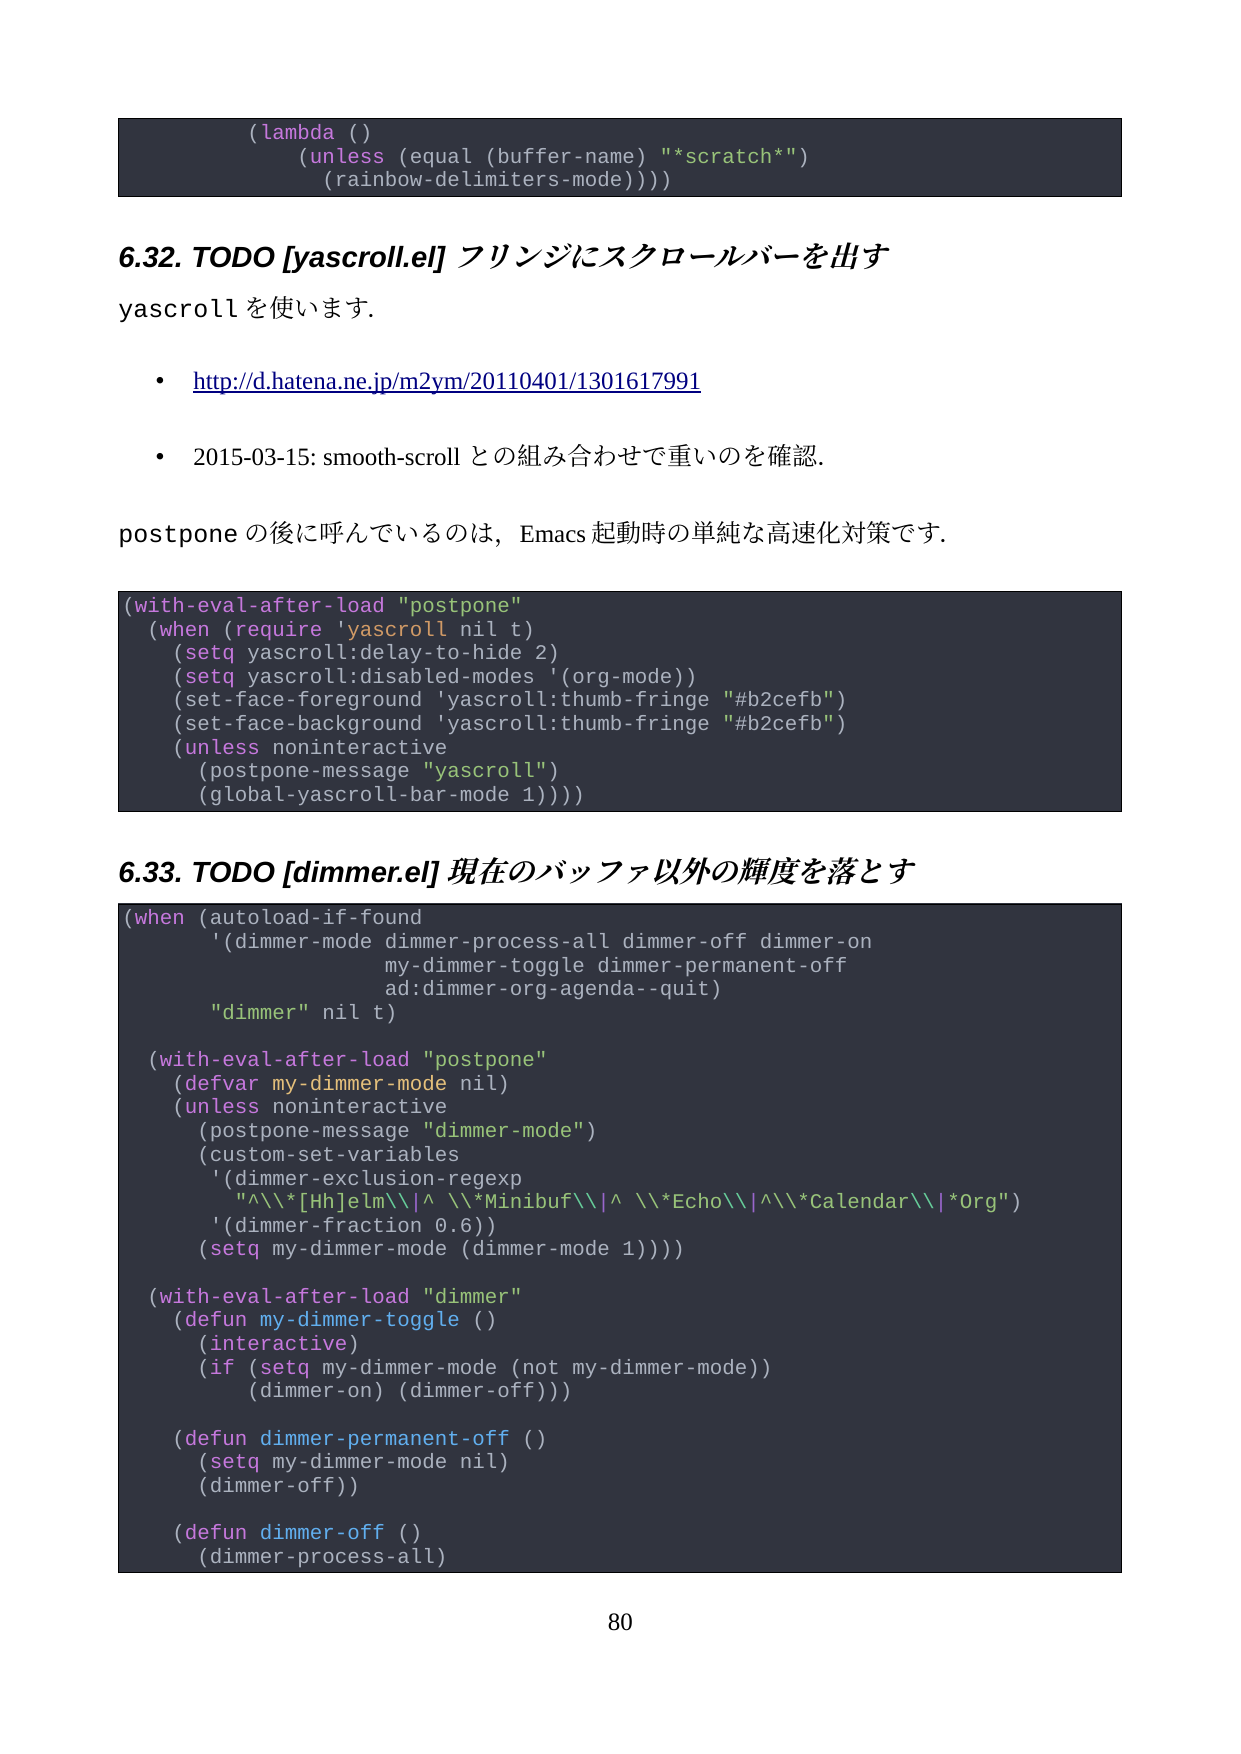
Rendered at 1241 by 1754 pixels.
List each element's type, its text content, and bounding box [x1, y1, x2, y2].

text (lambda () [119, 119, 1121, 142]
text (with-eval-after-load "dimmer" [119, 1282, 1121, 1305]
text (when (autoload-if-found [119, 905, 1121, 927]
text (with-eval-after-load "postpone" [119, 1045, 1121, 1069]
text postpone の後に呼んでいるのは，Emacs起動時の単純な高速化対策です． [118, 513, 1122, 578]
text (unless (equal (buffer-name) "*scratch*") [119, 142, 1121, 165]
text (rainbow-delimiters-mode)))) [119, 165, 1121, 196]
text '(dimmer-fraction 0.6)) [119, 1211, 1121, 1234]
text (unless noninteractive [119, 1093, 1121, 1116]
text (defun my-dimmer-toggle () [119, 1305, 1121, 1329]
text yascroll を使います． [118, 289, 1122, 354]
text (setq my-dimmer-mode nil) [119, 1447, 1121, 1471]
text "^\\*[Hh]elm\\|^ \\*Minibuf\\|^ \\*Echo\\|^\\*Calendar\\|*Org") [119, 1187, 1121, 1211]
text (setq my-dimmer-mode (dimmer-mode 1)))) [119, 1234, 1121, 1258]
list 2015-03-15: smooth-scroll との組み合わせで重いのを確認． [156, 436, 1122, 501]
text ad:dimmer-org-agenda--quit) [119, 974, 1121, 998]
text (when (require 'yascroll nil t) [119, 614, 1121, 638]
text (unless noninteractive [119, 733, 1121, 756]
text (with-eval-after-load "postpone" [119, 592, 1121, 614]
text '(dimmer-mode dimmer-process-all dimmer-off dimmer-on [119, 927, 1121, 951]
text (if (setq my-dimmer-mode (not my-dimmer-mode)) [119, 1353, 1121, 1376]
text (set-face-foreground 'yascroll:thumb-fringe "#b2cefb") [119, 686, 1121, 709]
text "dimmer" nil t) [119, 998, 1121, 1022]
text (defun dimmer-off () [119, 1518, 1121, 1542]
subtitle TODO [dimmer.el] 現在のバッファ以外の輝度を落とす [118, 849, 1122, 891]
text '(dimmer-exclusion-regexp [119, 1163, 1121, 1187]
text (dimmer-process-all) [119, 1542, 1121, 1572]
text (custom-set-variables [119, 1140, 1121, 1163]
subtitle TODO [yascroll.el] フリンジにスクロールバーを出す [118, 234, 1122, 276]
text (defun dimmer-permanent-off () [119, 1424, 1121, 1447]
text (postpone-message "yascroll") [119, 756, 1121, 780]
list http://d.hatena.ne.jp/m2ym/20110401/1301617991 [156, 366, 1122, 424]
text my-dimmer-toggle dimmer-permanent-off [119, 951, 1121, 974]
text (dimmer-off)) [119, 1471, 1121, 1494]
text (setq yascroll:delay-to-hide 2) [119, 638, 1121, 662]
text (set-face-background 'yascroll:thumb-fringe "#b2cefb") [119, 709, 1121, 733]
text (global-yascroll-bar-mode 1)))) [119, 780, 1121, 811]
text (defvar my-dimmer-mode nil) [119, 1069, 1121, 1093]
text (setq yascroll:disabled-modes '(org-mode)) [119, 662, 1121, 686]
text (dimmer-on) (dimmer-off))) [119, 1376, 1121, 1400]
text (interactive) [119, 1329, 1121, 1353]
text (postpone-message "dimmer-mode") [119, 1116, 1121, 1140]
